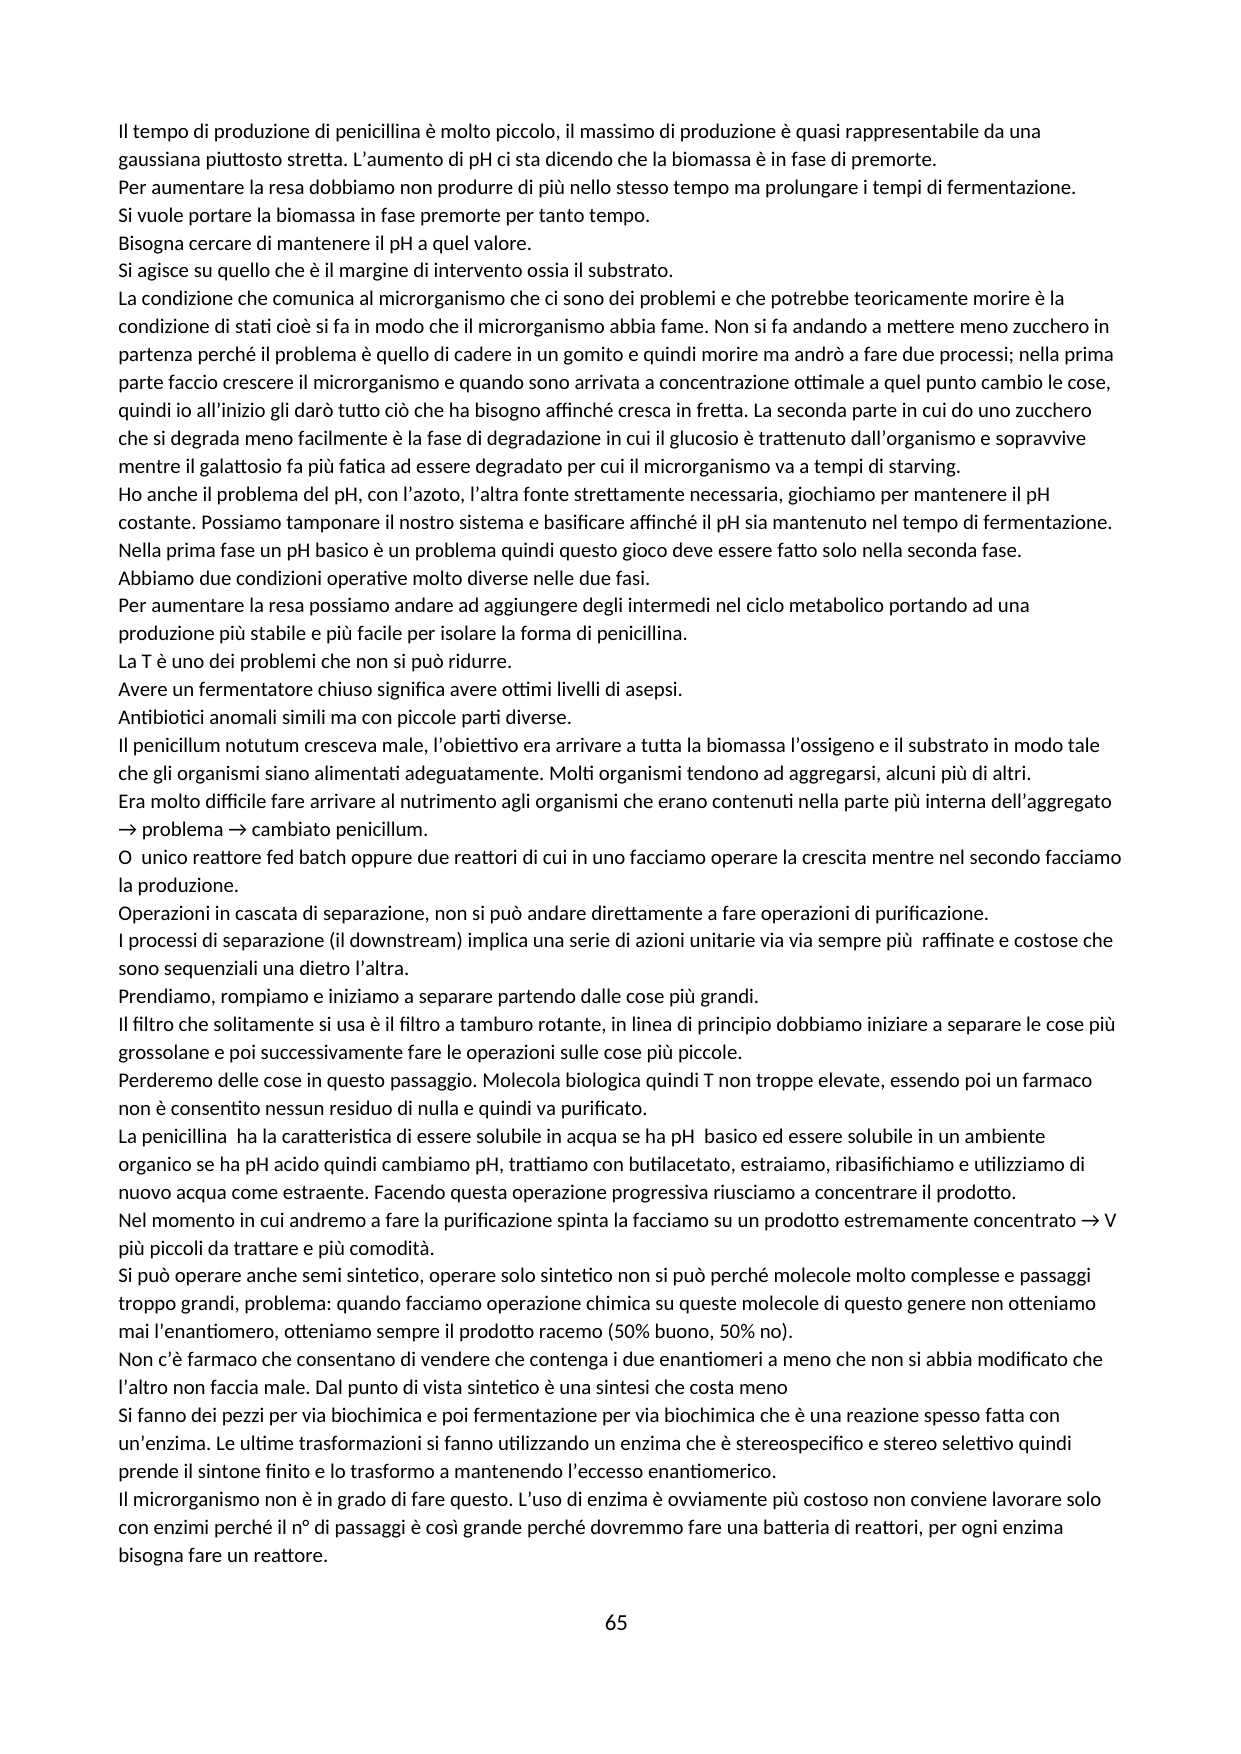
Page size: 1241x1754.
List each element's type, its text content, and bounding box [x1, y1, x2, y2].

text Il tempo di produzione di penicillina è molto piccolo, il massimo di produzione è quasi rappresentabile da una gaussiana piuttosto stretta. L’aumento di pH ci sta dicendo che la biomassa è in fase di premorte. Per aumentare la resa dobbiamo non produrre di più nello stesso tempo ma prolungare i tempi di fermentazione. Si vuole portare la biomassa in fase premorte per tanto tempo. Bisogna cercare di mantenere il pH a quel valore. Si agisce su quello che è il margine di intervento ossia il substrato. [118, 118, 1124, 283]
text La condizione che comunica al microrganismo che ci sono dei problemi e che potrebbe teoricamente morire è la condizione di stati cioè si fa in modo che il microrganismo abbia fame. Non si fa andando a mettere meno zucchero in partenza perché il problema è quello di cadere in un gomito e quindi morire ma andrò a fare due processi; nella prima parte faccio crescere il microrganismo e quando sono arrivata a concentrazione ottimale a quel punto cambio le cose, quindi io all’inizio gli darò tutto ciò che ha bisogno affinché cresca in fretta. La seconda parte in cui do uno zucchero che si degrada meno facilmente è la fase di degradazione in cui il glucosio è trattenuto dall’organismo e sopravvive mentre il galattosio fa più fatica ad essere degradato per cui il microrganismo va a tempi di starving. Ho anche il problema del pH, con l’azoto, l’altra fonte strettamente necessaria, giochiamo per mantenere il pH costante. Possiamo tamponare il nostro sistema e basificare affinché il pH sia mantenuto nel tempo di fermentazione. Nella prima fase un pH basico è un problema quindi questo gioco deve essere fatto solo nella seconda fase. [118, 286, 1124, 562]
text Abbiamo due condizioni operative molto diverse nelle due fasi. Per aumentare la resa possiamo andare ad aggiungere degli intermedi nel ciclo metabolico portando ad una produzione più stabile e più facile per isolare la forma di penicillina. La T è uno dei problemi che non si può ridurre. Avere un fermentatore chiuso significa avere ottimi livelli di asepsi. Antibiotici anomali simili ma con piccole parti diverse. Il penicillum notutum cresceva male, l’obiettivo era arrivare a tutta la biomassa l’ossigeno e il substrato in modo tale che gli organismi siano alimentati adeguatamente. Molti organismi tendono ad aggregarsi, alcuni più di altri. Era molto difficile fare arrivare al nutrimento agli organismi che erano contenuti nella parte più interna dell’aggregato → problema → cambiato penicillum. O unico reattore fed batch oppure due reattori di cui in uno facciamo operare la crescita mentre nel secondo facciamo la produzione. Operazioni in cascata di separazione, non si può andare direttamente a fare operazioni di purificazione. I processi di separazione (il downstream) implica una serie di azioni unitarie via via sempre più raffinate e costose che sono sequenziali una dietro l’altra. Prendiamo, rompiamo e iniziamo a separare partendo dalle cose più grandi. Il filtro che solitamente si usa è il filtro a tamburo rotante, in linea di principio dobbiamo iniziare a separare le cose più grossolane e poi successivamente fare le operazioni sulle cose più piccole. Perderemo delle cose in questo passaggio. Molecola biologica quindi T non troppe elevate, essendo poi un farmaco non è consentito nessun residuo di nulla e quindi va purificato. La penicillina ha la caratteristica di essere solubile in acqua se ha pH basico ed essere solubile in un ambiente organico se ha pH acido quindi cambiamo pH, trattiamo con butilacetato, estraiamo, ribasifichiamo e utilizziamo di nuovo acqua come estraente. Facendo questa operazione progressiva riusciamo a concentrare il prodotto. Nel momento in cui andremo a fare la purificazione spinta la facciamo su un prodotto estremamente concentrato → V più piccoli da trattare e più comodità. Si può operare anche semi sintetico, operare solo sintetico non si può perché molecole molto complesse e passaggi troppo grandi, problema: quando facciamo operazione chimica su queste molecole di questo genere non otteniamo mai l’enantiomero, otteniamo sempre il prodotto racemo (50% buono, 50% no). Non c’è farmaco che consentano di vendere che contenga i due enantiomeri a meno che non si abbia modificato che l’altro non faccia male. Dal punto di vista sintetico è una sintesi che costa meno Si fanno dei pezzi per via biochimica e poi fermentazione per via biochimica che è una reazione spesso fatta con un’enzima. Le ultime trasformazioni si fanno utilizzando un enzima che è stereospecifico e stereo selettivo quindi prende il sintone finito e lo trasformo a mantenendo l’eccesso enantiomerico. Il microrganismo non è in grado di fare questo. L’uso di enzima è ovviamente più costoso non conviene lavorare solo con enzimi perché il n° di passaggi è così grande perché dovremmo fare una batteria di reattori, per ogni enzima bisogna fare un reattore. [118, 565, 1124, 1567]
